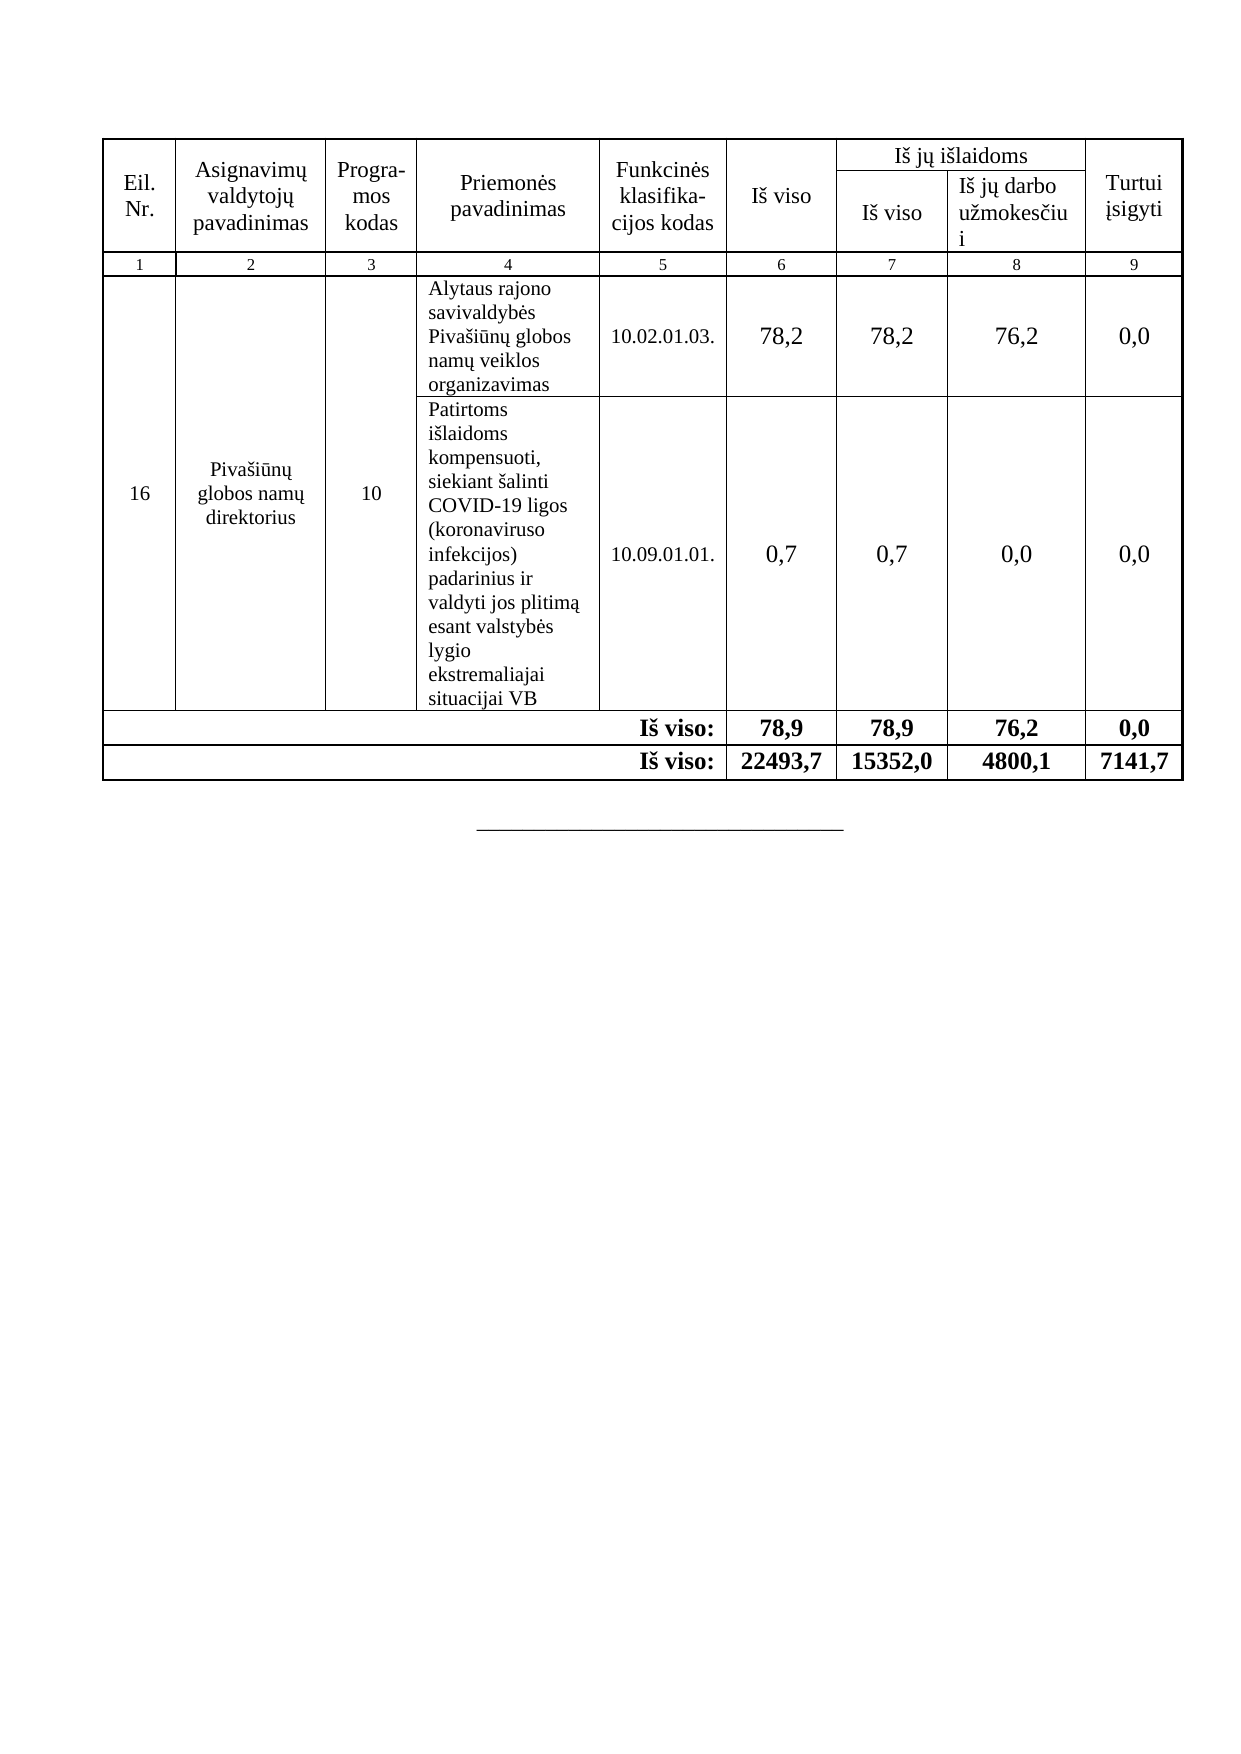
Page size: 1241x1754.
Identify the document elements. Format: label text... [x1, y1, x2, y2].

table_cell Iš jų darbo užmokesčiui [948, 171, 1085, 251]
table_cell Pivašiūnų globos namų direktorius [176, 277, 325, 710]
table_cell 3 [326, 253, 416, 275]
table_header Progra-mos kodas [326, 140, 416, 251]
table_cell Alytaus rajono savivaldybės Pivašiūnų globos namų veiklos organizavimas [417, 277, 599, 396]
table_header Iš viso [727, 140, 836, 251]
table_cell 5 [600, 253, 726, 275]
table_cell 78,2 [727, 277, 836, 396]
table_cell Iš viso: [104, 746, 726, 779]
table_cell 4 [417, 253, 599, 275]
table_cell 9 [1086, 253, 1181, 275]
text ________________________________ [103, 807, 1211, 833]
table_cell 0,7 [837, 397, 947, 710]
table_cell 10.02.01.03. [600, 277, 726, 396]
table_header Eil. Nr. [104, 140, 175, 251]
table_cell 78,2 [837, 277, 947, 396]
table_cell 8 [948, 253, 1085, 275]
table_cell 0,7 [727, 397, 836, 710]
table_cell 10.09.01.01. [600, 397, 726, 710]
table_cell 10 [326, 277, 416, 710]
table_cell 76,2 [948, 277, 1085, 396]
table_cell 1 [104, 253, 175, 275]
table_header Iš jų išlaidoms [837, 140, 1085, 170]
table_cell 0,0 [1086, 277, 1181, 396]
table_cell 0,0 [1086, 711, 1181, 744]
table_cell 78,9 [837, 711, 947, 744]
table_cell 4800,1 [948, 746, 1085, 779]
table_header Funkcinės klasifika-cijos kodas [600, 140, 726, 251]
table_cell 78,9 [727, 711, 836, 744]
table_cell 16 [104, 277, 175, 710]
table_cell 2 [177, 253, 325, 275]
table_cell 15352,0 [837, 746, 947, 779]
table_header Asignavimų valdytojų pavadinimas [176, 140, 325, 251]
table_cell Iš viso: [104, 711, 726, 744]
table_cell 7141,7 [1086, 746, 1181, 779]
table_cell 7 [837, 253, 947, 275]
table_cell 76,2 [948, 711, 1085, 744]
table_cell 0,0 [948, 397, 1085, 710]
table_cell 6 [727, 253, 836, 275]
table_cell 22493,7 [727, 746, 836, 779]
table_cell 0,0 [1086, 397, 1181, 710]
table_cell Patirtoms išlaidoms kompensuoti, siekiant šalinti COVID-19 ligos (koronaviruso infekcijos) padarinius ir valdyti jos plitimą esant valstybės lygio ekstremaliajai situacijai VB [417, 397, 599, 710]
table_header Priemonės pavadinimas [417, 140, 599, 251]
table_header Turtui įsigyti [1086, 140, 1181, 251]
table_cell Iš viso [837, 171, 947, 251]
